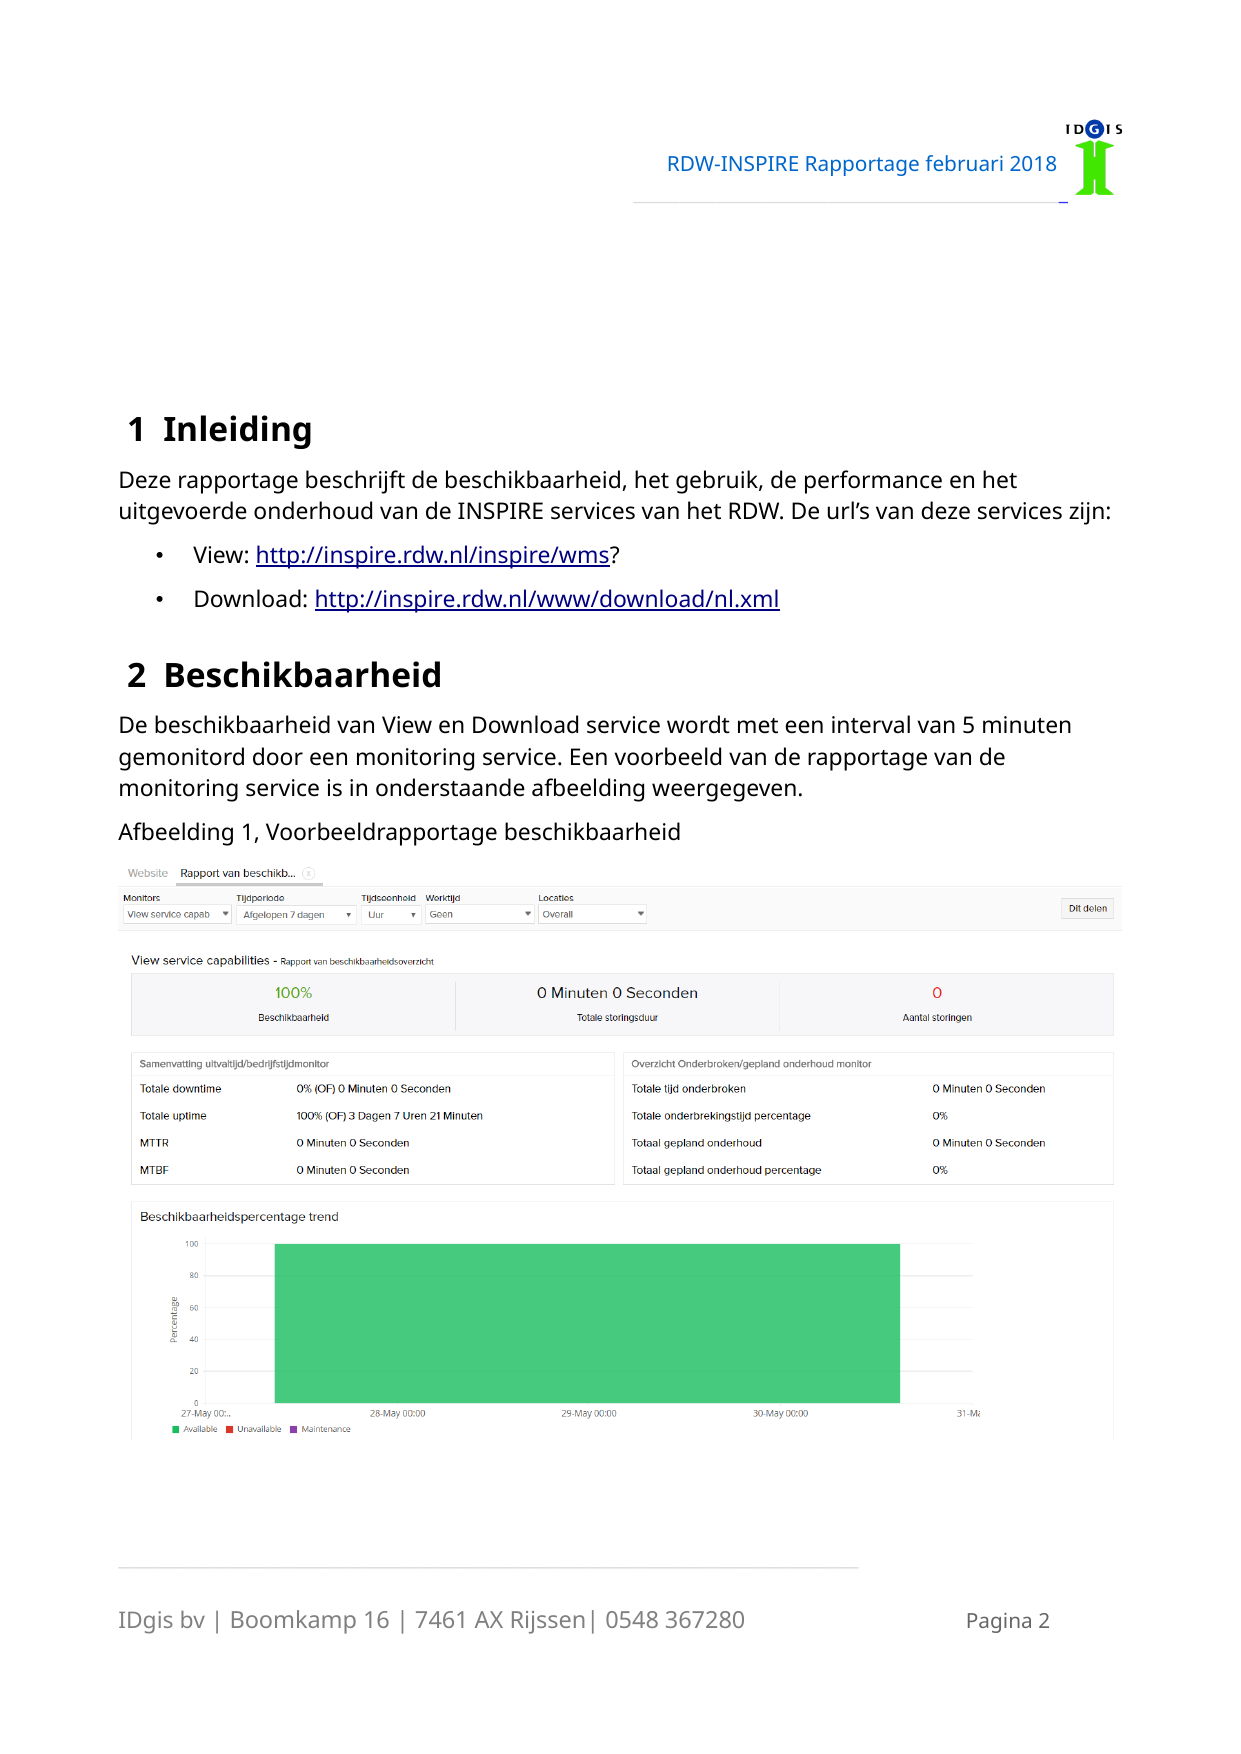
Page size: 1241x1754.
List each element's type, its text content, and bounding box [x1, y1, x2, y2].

subtitle Beschikbaarheid [118, 651, 1122, 697]
text De beschikbaarheid van View en Download service wordt met een interval van 5 minuten gemonitord door een monitoring service. Een voorbeeld van de rapportage van de monitoring service is in onderstaande afbeelding weergegeven. [118, 709, 1122, 803]
text Deze rapportage beschrijft de beschikbaarheid, het gebruik, de performance en het uitgevoerde onderhoud van de INSPIRE services van het RDW. De url’s van deze services zijn: [118, 464, 1122, 526]
picture [1065, 119, 1123, 195]
text Afbeelding 1, Voorbeeldrapportage beschikbaarheid [118, 816, 1122, 847]
list Download: http://inspire.rdw.nl/www/download/nl.xml [156, 582, 1122, 614]
list View: http://inspire.rdw.nl/inspire/wms? [156, 539, 1122, 570]
picture [118, 859, 1123, 1440]
subtitle Inleiding [118, 406, 1122, 451]
